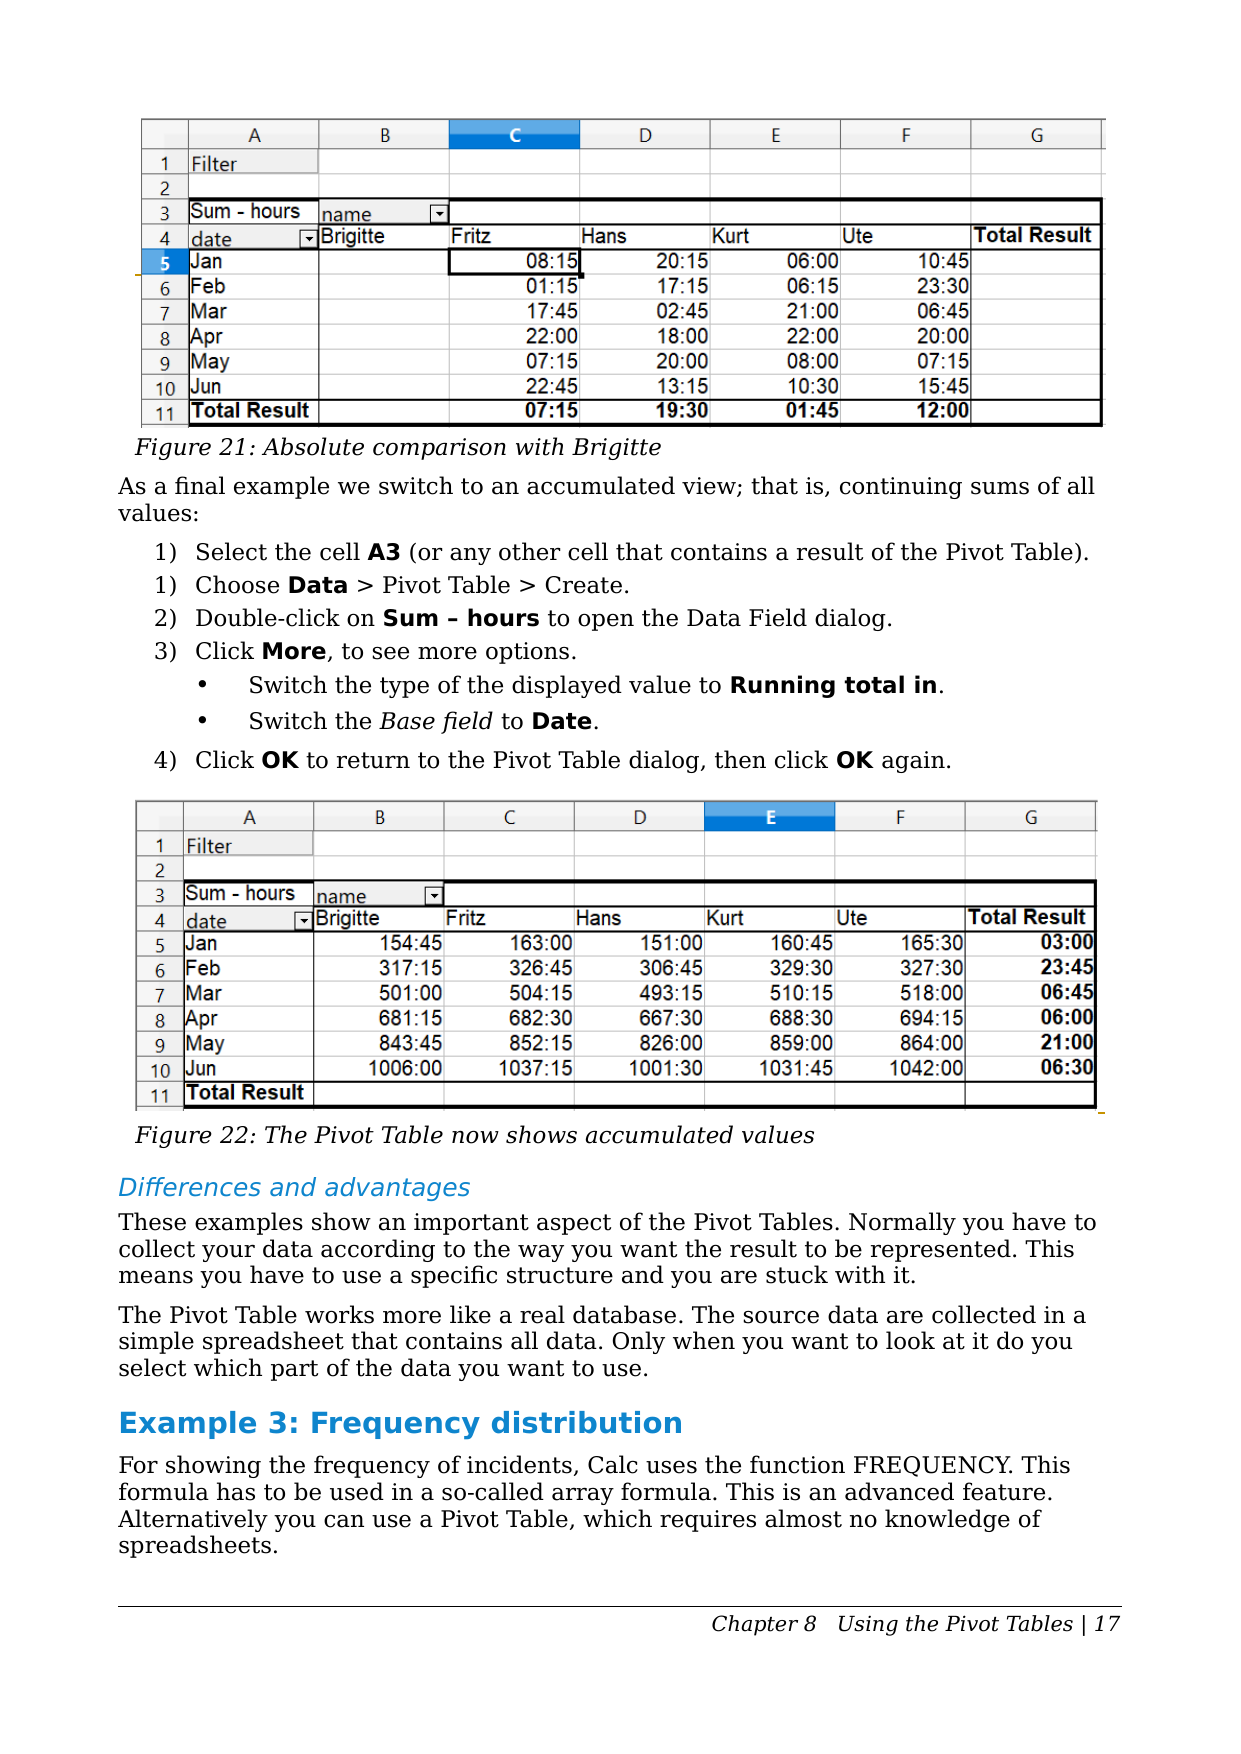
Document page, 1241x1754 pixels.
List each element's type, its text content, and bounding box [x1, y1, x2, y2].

text These examples show an important aspect of the Pivot Tables. Normally you have to collect your data according to the way you want the result to be represented. This means you have to use a specific structure and you are stuck with it. [118, 1209, 1122, 1289]
text Figure 21: Absolute comparison with Brigitte [135, 434, 1106, 461]
list Click OK to return to the Pivot Table dialog, then click OK again. [177, 748, 1122, 774]
text The Pivot Table works more like a real database. The source data are collected in a simple spreadsheet that contains all data. Only when you want to look at it do you select which part of the data you want to use. [118, 1302, 1122, 1382]
picture [141, 118, 1106, 428]
list Switch the Base field to Date. [195, 706, 1122, 735]
text As a final example we switch to an accumulated view; that is, continuing sums of all values: [118, 473, 1122, 527]
subtitle Example 3: Frequency distribution [118, 1406, 1122, 1440]
list Switch the type of the displayed value to Running total in. [195, 671, 1122, 700]
list Choose Data > Pivot Table > Create. [177, 572, 1122, 599]
text Figure 22: The Pivot Table now shows accumulated values [135, 1123, 1105, 1149]
list Select the cell A3 (or any other cell that contains a result of the Pivot Table). [177, 539, 1122, 566]
picture [135, 799, 1098, 1111]
subtitle Differences and advantages [118, 1174, 1122, 1203]
text For showing the frequency of incidents, Calc uses the function FREQUENCY. This formula has to be used in a so-called array formula. This is an advanced feature. Alternatively you can use a Pivot Table, which requires almost no knowledge of spreadsheets. [118, 1452, 1122, 1559]
list Click More, to see more options. [177, 638, 1122, 664]
list Double-click on Sum – hours to open the Data Field dialog. [177, 605, 1122, 632]
